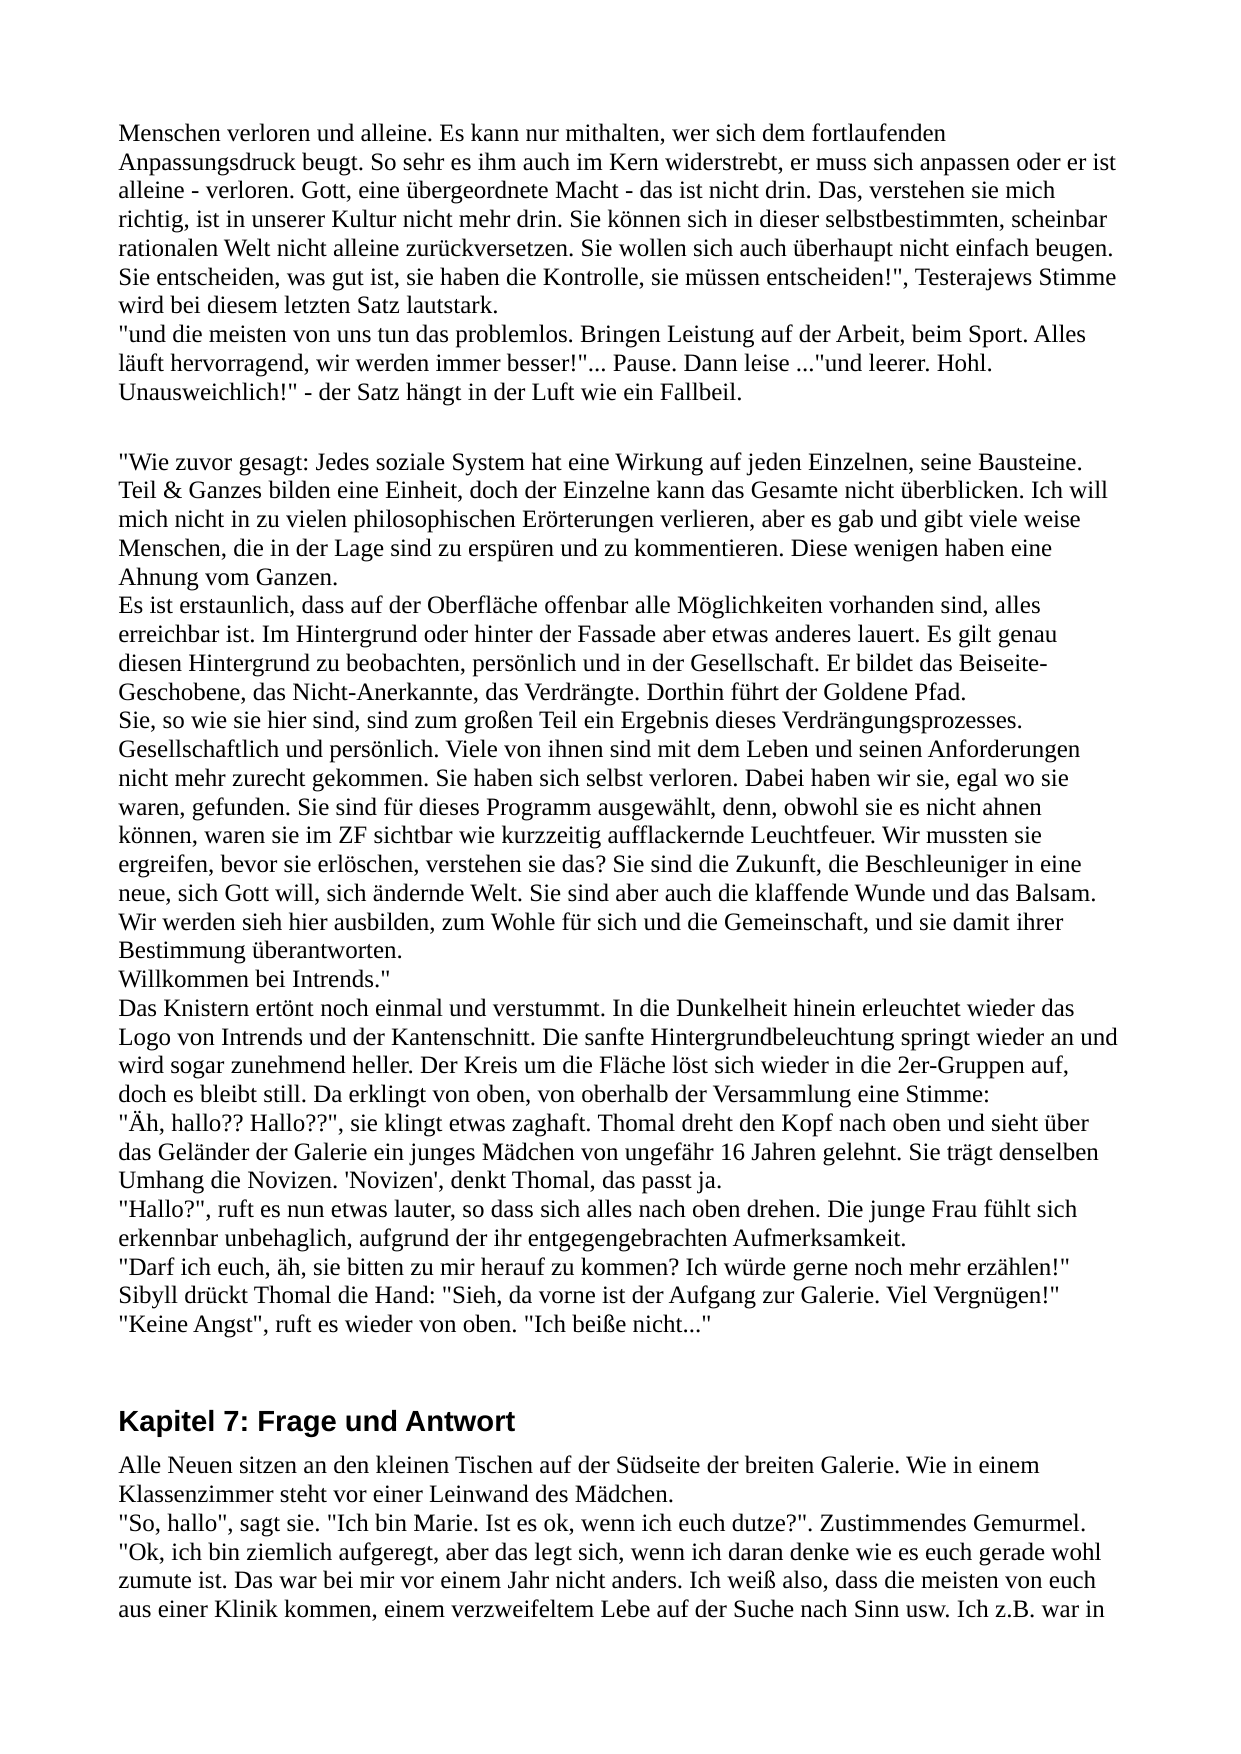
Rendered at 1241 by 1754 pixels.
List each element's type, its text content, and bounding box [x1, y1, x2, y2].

text Menschen verloren und alleine. Es kann nur mithalten, wer sich dem fortlaufenden Anpassungsdruck beugt. So sehr es ihm auch im Kern widerstrebt, er muss sich anpassen oder er ist alleine - verloren. Gott, eine übergeordnete Macht - das ist nicht drin. Das, verstehen sie mich richtig, ist in unserer Kultur nicht mehr drin. Sie können sich in dieser selbstbestimmten, scheinbar rationalen Welt nicht alleine zurückversetzen. Sie wollen sich auch überhaupt nicht einfach beugen. Sie entscheiden, was gut ist, sie haben die Kontrolle, sie müssen entscheiden!", Testerajews Stimme wird bei diesem letzten Satz lautstark. [118, 118, 1122, 319]
text "Äh, hallo?? Hallo??", sie klingt etwas zaghaft. Thomal dreht den Kopf nach oben und sieht über das Geländer der Galerie ein junges Mädchen von ungefähr 16 Jahren gelehnt. Sie trägt denselben Umhang die Novizen. 'Novizen', denkt Thomal, das passt ja. [118, 1108, 1122, 1194]
text "So, hallo", sagt sie. "Ich bin Marie. Ist es ok, wenn ich euch dutze?". Zustimmendes Gemurmel. [118, 1508, 1122, 1537]
text Es ist erstaunlich, dass auf der Oberfläche offenbar alle Möglichkeiten vorhanden sind, alles erreichbar ist. Im Hintergrund oder hinter der Fassade aber etwas anderes lauert. Es gilt genau diesen Hintergrund zu beobachten, persönlich und in der Gesellschaft. Er bildet das Beiseite-Geschobene, das Nicht-Anerkannte, das Verdrängte. Dorthin führt der Goldene Pfad. [118, 591, 1122, 706]
text Sibyll drückt Thomal die Hand: "Sieh, da vorne ist der Aufgang zur Galerie. Viel Vergnügen!" [118, 1281, 1122, 1309]
text "Keine Angst", ruft es wieder von oben. "Ich beiße nicht..." [118, 1309, 1122, 1338]
text "Hallo?", ruft es nun etwas lauter, so dass sich alles nach oben drehen. Die junge Frau fühlt sich erkennbar unbehaglich, aufgrund der ihr entgegengebrachten Aufmerksamkeit. [118, 1194, 1122, 1252]
text Alle Neuen sitzen an den kleinen Tischen auf der Südseite der breiten Galerie. Wie in einem Klassenzimmer steht vor einer Leinwand des Mädchen. [118, 1450, 1122, 1508]
text Wir werden sieh hier ausbilden, zum Wohle für sich und die Gemeinschaft, und sie damit ihrer Bestimmung überantworten. [118, 907, 1122, 964]
text "Wie zuvor gesagt: Jedes soziale System hat eine Wirkung auf jeden Einzelnen, seine Bausteine. Teil & Ganzes bilden eine Einheit, doch der Einzelne kann das Gesamte nicht überblicken. Ich will mich nicht in zu vielen philosophischen Erörterungen verlieren, aber es gab und gibt viele weise Menschen, die in der Lage sind zu erspüren und zu kommentieren. Diese wenigen haben eine Ahnung vom Ganzen. [118, 447, 1122, 591]
text Das Knistern ertönt noch einmal und verstummt. In die Dunkelheit hinein erleuchtet wieder das Logo von Intrends und der Kantenschnitt. Die sanfte Hintergrundbeleuchtung springt wieder an und wird sogar zunehmend heller. Der Kreis um die Fläche löst sich wieder in die 2er-Gruppen auf, doch es bleibt still. Da erklingt von oben, von oberhalb der Versammlung eine Stimme: [118, 993, 1122, 1108]
subtitle Kapitel 7: Frage und Antwort [118, 1404, 1122, 1438]
text Willkommen bei Intrends." [118, 964, 1122, 993]
text "Ok, ich bin ziemlich aufgeregt, aber das legt sich, wenn ich daran denke wie es euch gerade wohl zumute ist. Das war bei mir vor einem Jahr nicht anders. Ich weiß also, dass die meisten von euch aus einer Klinik kommen, einem verzweifeltem Lebe auf der Suche nach Sinn usw. Ich z.B. war in [118, 1537, 1122, 1623]
text "und die meisten von uns tun das problemlos. Bringen Leistung auf der Arbeit, beim Sport. Alles läuft hervorragend, wir werden immer besser!"... Pause. Dann leise ..."und leerer. Hohl. Unausweichlich!" - der Satz hängt in der Luft wie ein Fallbeil. [118, 319, 1122, 406]
text Sie, so wie sie hier sind, sind zum großen Teil ein Ergebnis dieses Verdrängungsprozesses. Gesellschaftlich und persönlich. Viele von ihnen sind mit dem Leben und seinen Anforderungen nicht mehr zurecht gekommen. Sie haben sich selbst verloren. Dabei haben wir sie, egal wo sie waren, gefunden. Sie sind für dieses Programm ausgewählt, denn, obwohl sie es nicht ahnen können, waren sie im ZF sichtbar wie kurzzeitig aufflackernde Leuchtfeuer. Wir mussten sie ergreifen, bevor sie erlöschen, verstehen sie das? Sie sind die Zukunft, die Beschleuniger in eine neue, sich Gott will, sich ändernde Welt. Sie sind aber auch die klaffende Wunde und das Balsam. [118, 706, 1122, 907]
text "Darf ich euch, äh, sie bitten zu mir herauf zu kommen? Ich würde gerne noch mehr erzählen!" [118, 1252, 1122, 1281]
